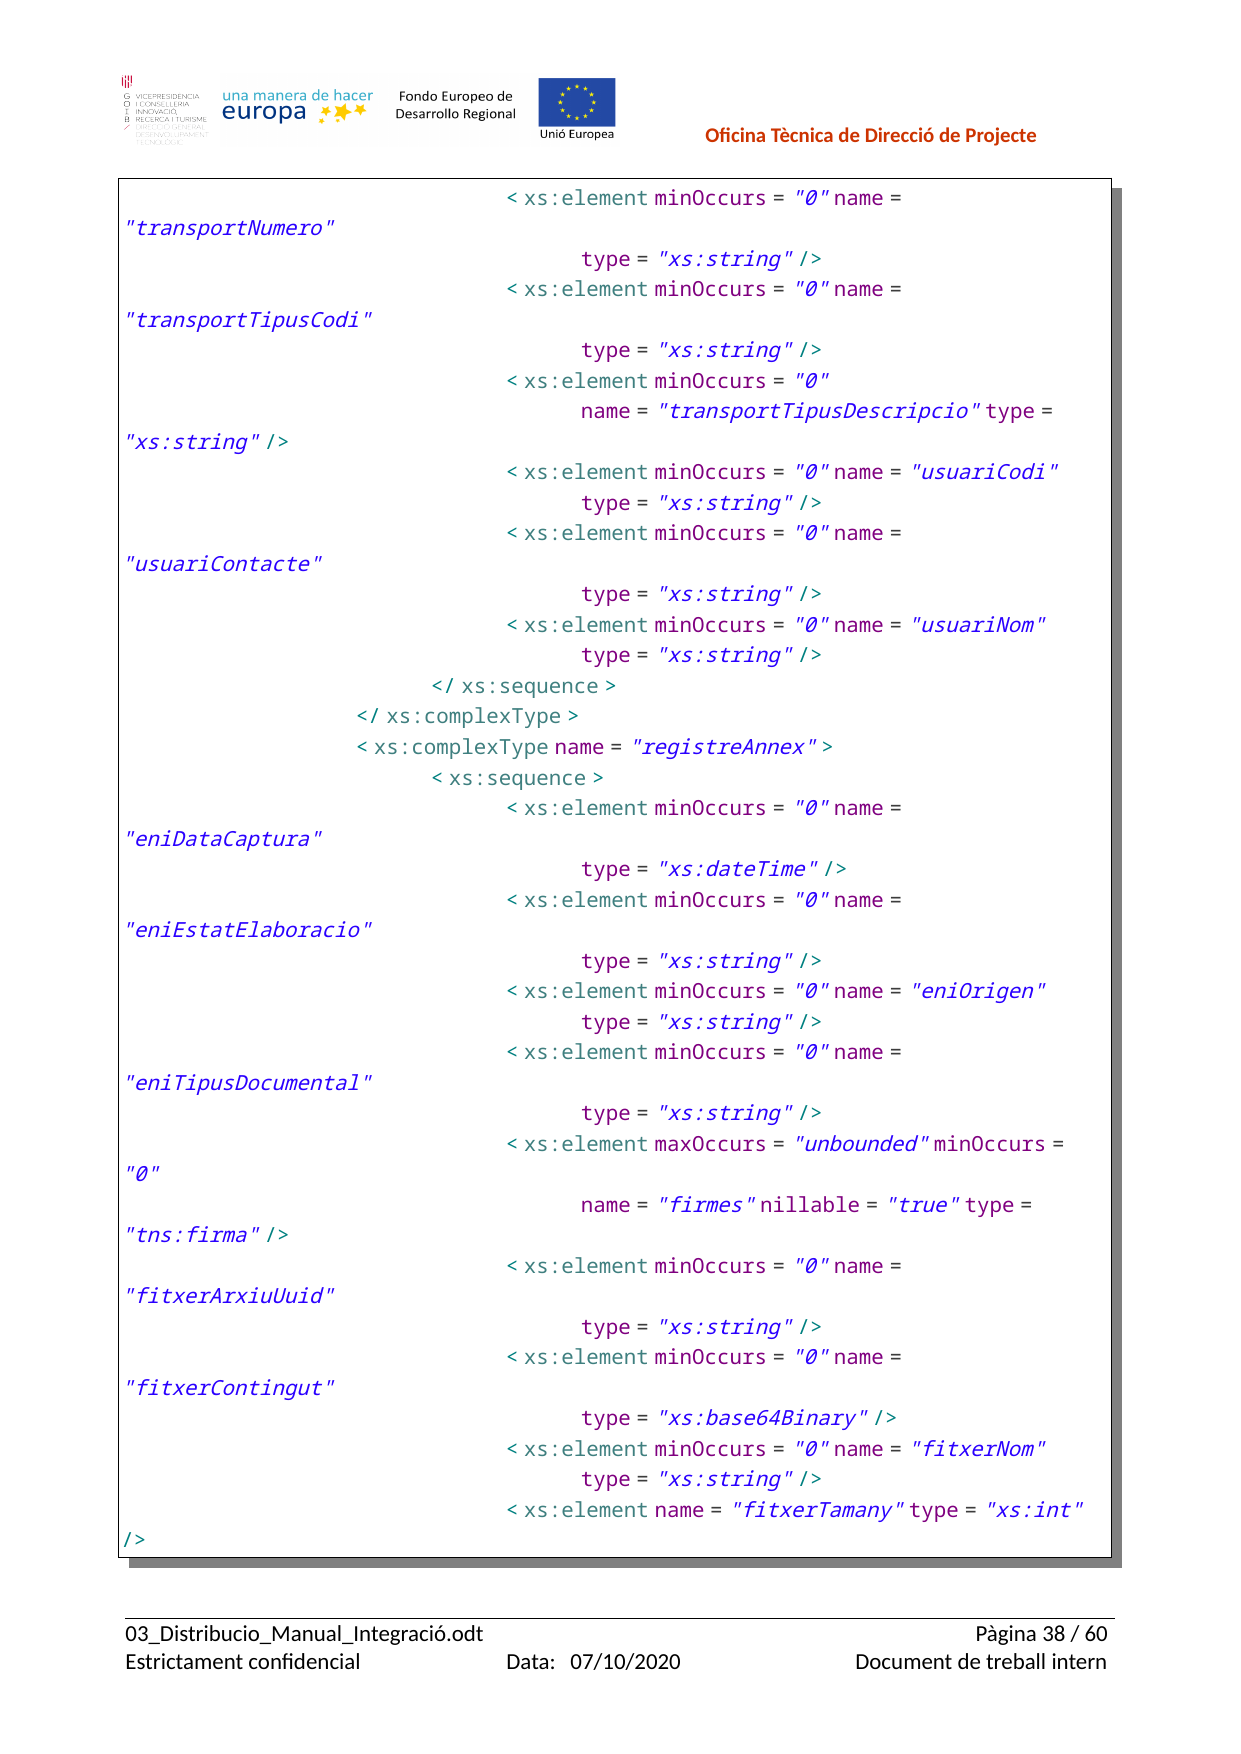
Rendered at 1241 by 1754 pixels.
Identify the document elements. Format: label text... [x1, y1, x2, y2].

text < xs:element minOccurs = "0" name = "eniEstatElaboracio" [119, 880, 1111, 941]
text name = "transportTipusDescripcio" type = "xs:string" /> [119, 391, 1111, 452]
text </ xs:complexType > [119, 697, 1111, 727]
text < xs:element minOccurs = "0" name = "fitxerContingut" [119, 1337, 1111, 1398]
text type = "xs:string" /> [119, 574, 1111, 605]
picture [219, 73, 621, 147]
picture [118, 73, 213, 147]
text < xs:element minOccurs = "0" name = "fitxerArxiuUuid" [119, 1246, 1111, 1307]
text < xs:element name = "fitxerTamany" type = "xs:int" /> [119, 1490, 1111, 1557]
text type = "xs:string" /> [119, 941, 1111, 971]
text < xs:element minOccurs = "0" name = "transportTipusCodi" [119, 269, 1111, 330]
text type = "xs:string" /> [119, 1459, 1111, 1490]
text < xs:complexType name = "registreAnnex" > [119, 727, 1111, 758]
text < xs:element minOccurs = "0" name = "usuariContacte" [119, 513, 1111, 574]
text type = "xs:string" /> [119, 483, 1111, 513]
text name = "firmes" nillable = "true" type = "tns:firma" /> [119, 1185, 1111, 1246]
text type = "xs:string" /> [119, 636, 1111, 666]
text type = "xs:base64Binary" /> [119, 1398, 1111, 1429]
text < xs:element minOccurs = "0" name = "eniDataCaptura" [119, 788, 1111, 849]
text < xs:element maxOccurs = "unbounded" minOccurs = "0" [119, 1124, 1111, 1185]
text type = "xs:string" /> [119, 1002, 1111, 1032]
text type = "xs:string" /> [119, 1093, 1111, 1124]
text < xs:element minOccurs = "0" name = "usuariCodi" [119, 452, 1111, 483]
text < xs:element minOccurs = "0" [119, 361, 1111, 391]
text < xs:element minOccurs = "0" name = "eniOrigen" [119, 971, 1111, 1002]
text type = "xs:string" /> [119, 239, 1111, 269]
text < xs:sequence > [119, 758, 1111, 788]
text type = "xs:string" /> [119, 1307, 1111, 1337]
text < xs:element minOccurs = "0" name = "eniTipusDocumental" [119, 1032, 1111, 1093]
text type = "xs:dateTime" /> [119, 849, 1111, 880]
text < xs:element minOccurs = "0" name = "usuariNom" [119, 605, 1111, 636]
text </ xs:sequence > [119, 666, 1111, 697]
text < xs:element minOccurs = "0" name = "transportNumero" [119, 179, 1111, 239]
text type = "xs:string" /> [119, 330, 1111, 361]
text < xs:element minOccurs = "0" name = "fitxerNom" [119, 1429, 1111, 1459]
